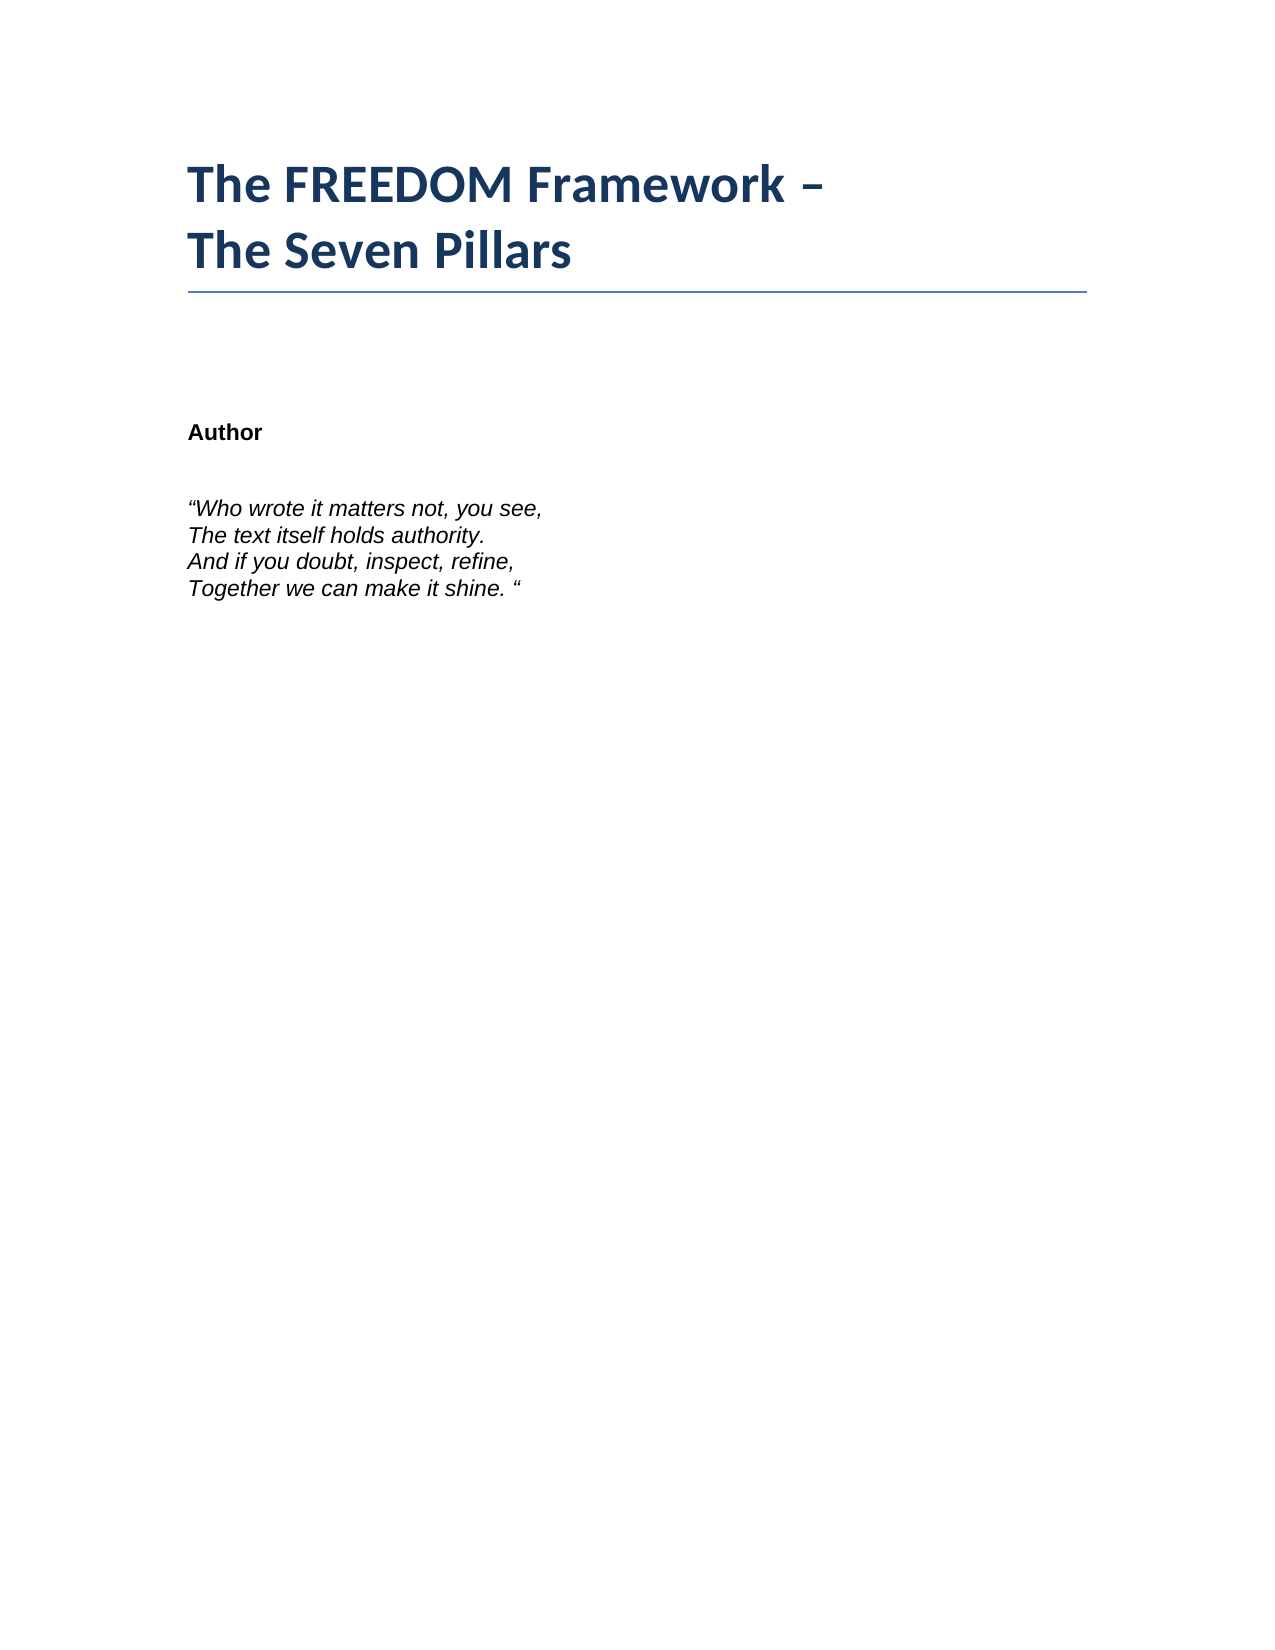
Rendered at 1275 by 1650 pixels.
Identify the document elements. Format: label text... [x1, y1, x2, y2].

title The FREEDOM Framework – [187, 150, 1087, 216]
title The Seven Pillars [187, 216, 1087, 293]
text “Who wrote it matters not, you see, The text itself holds authority. And if you doubt, inspect, refine, Together we can make it shine. “ [187, 495, 1087, 601]
text Author [187, 419, 1087, 445]
